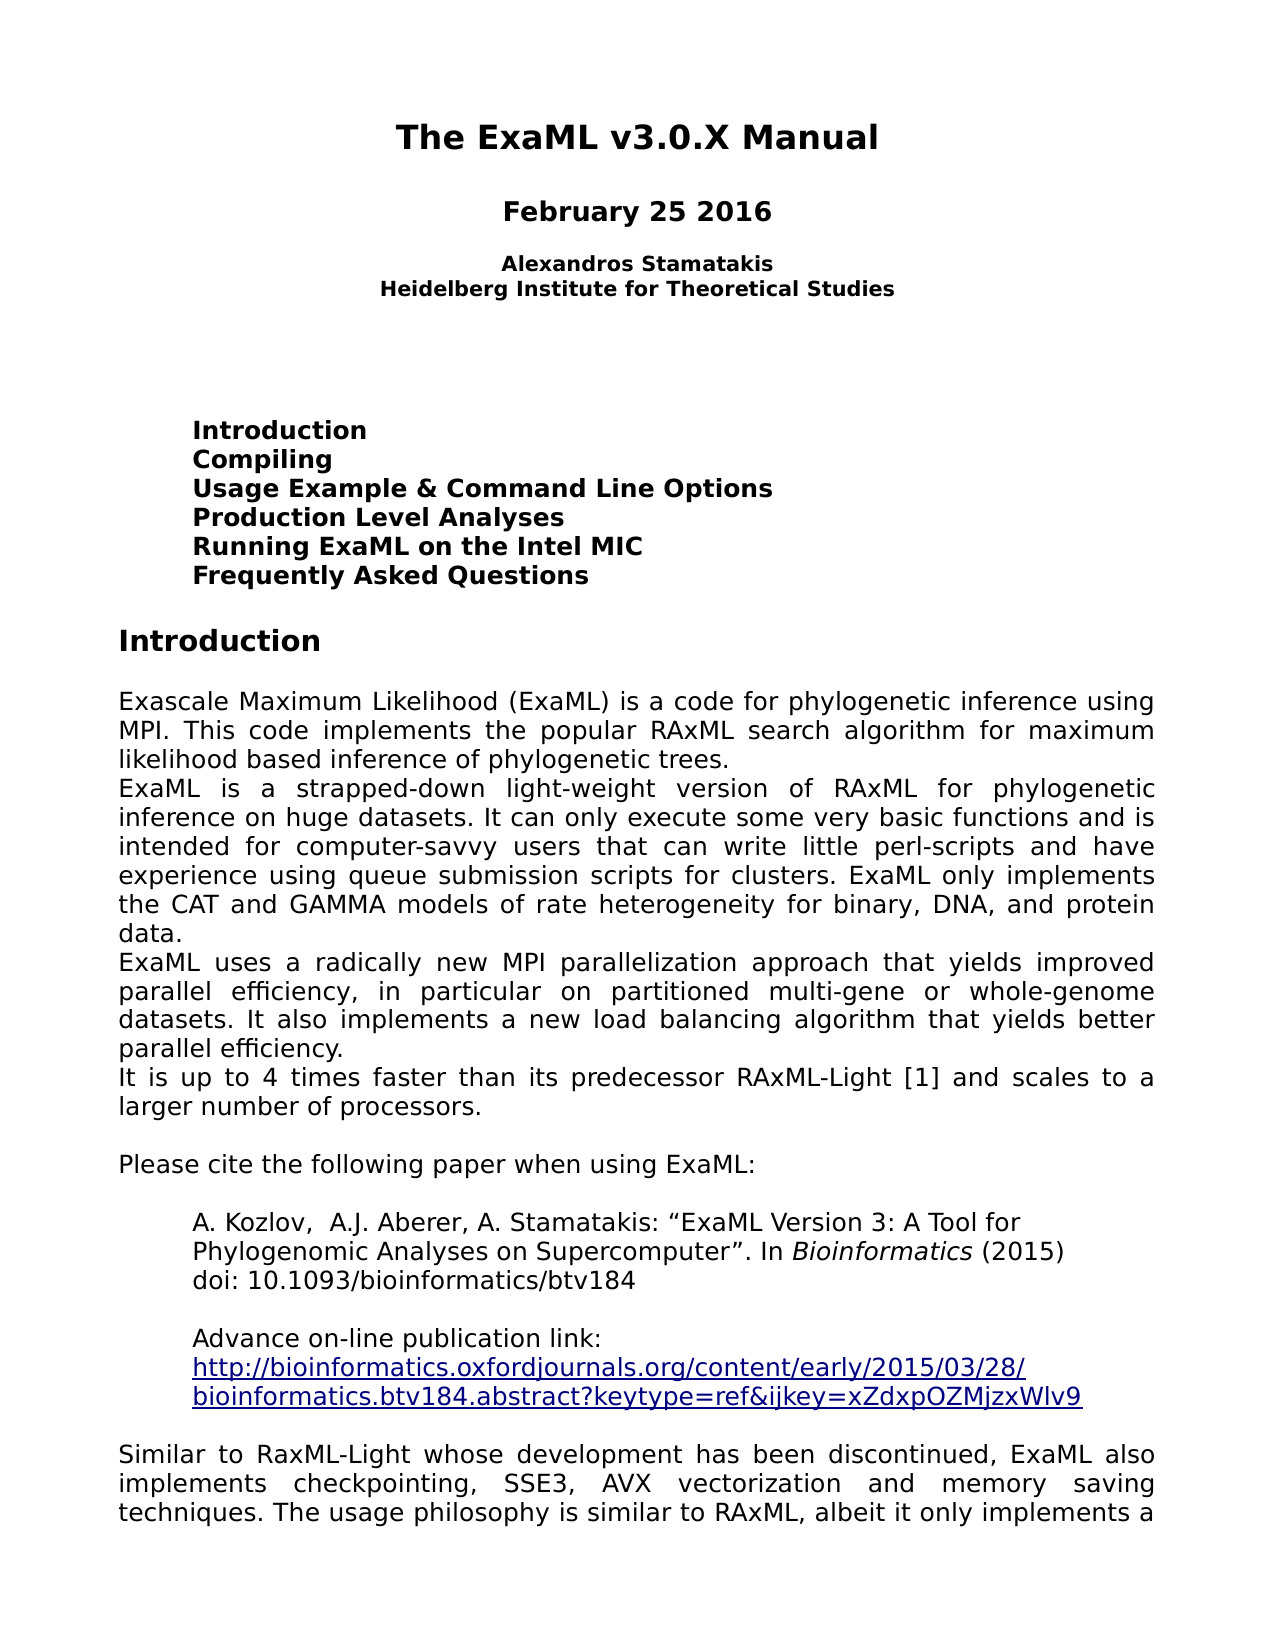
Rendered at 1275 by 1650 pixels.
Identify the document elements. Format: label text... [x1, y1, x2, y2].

text doi: 10.1093/bioinformatics/btv184 [192, 1267, 1157, 1296]
text Introduction [118, 624, 1157, 658]
text Frequently Asked Questions [118, 562, 1157, 591]
text ExaML is a strapped-down light-weight version of RAxML for phylogenetic inference on huge datasets. It can only execute some very basic functions and is intended for computer-savvy users that can write little perl-scripts and have experience using queue submission scripts for clusters. ExaML only implements the CAT and GAMMA models of rate heterogeneity for binary, DNA, and protein data. [118, 774, 1157, 948]
text Exascale Maximum Likelihood (ExaML) is a code for phylogenetic inference using MPI. This code implements the popular RAxML search algorithm for maximum likelihood based inference of phylogenetic trees. [118, 687, 1157, 774]
text The ExaML v3.0.X Manual [118, 118, 1157, 157]
text Usage Example & Command Line Options [118, 475, 1157, 504]
text February 25 2016 [118, 196, 1157, 227]
text Introduction [118, 417, 1157, 446]
text Advance on-line publication link: http://bioinformatics.oxfordjournals.org/content/early/2015/03/28/bioinformatics.btv184.abstract?keytype=ref&ijkey=xZdxpOZMjzxWlv9 [192, 1324, 1157, 1411]
text ExaML uses a radically new MPI parallelization approach that yields improved parallel efficiency, in particular on partitioned multi-gene or whole-genome datasets. It also implements a new load balancing algorithm that yields better parallel efficiency. [118, 948, 1157, 1064]
text Similar to RaxML-Light whose development has been discontinued, ExaML also implements checkpointing, SSE3, AVX vectorization and memory saving techniques. The usage philosophy is similar to RAxML, albeit it only implements a [118, 1440, 1157, 1527]
text Please cite the following paper when using ExaML: [118, 1151, 1157, 1180]
text It is up to 4 times faster than its predecessor RAxML-Light [1] and scales to a larger number of processors. [118, 1064, 1157, 1122]
text Alexandros Stamatakis [118, 252, 1157, 276]
text Production Level Analyses [118, 504, 1157, 533]
text A. Kozlov, A.J. Aberer, A. Stamatakis: “ExaML Version 3: A Tool for Phylogenomic Analyses on Supercomputer”. In Bioinformatics (2015) [192, 1209, 1157, 1267]
text Heidelberg Institute for Theoretical Studies [118, 276, 1157, 301]
text Running ExaML on the Intel MIC [118, 533, 1157, 562]
text Compiling [118, 446, 1157, 475]
